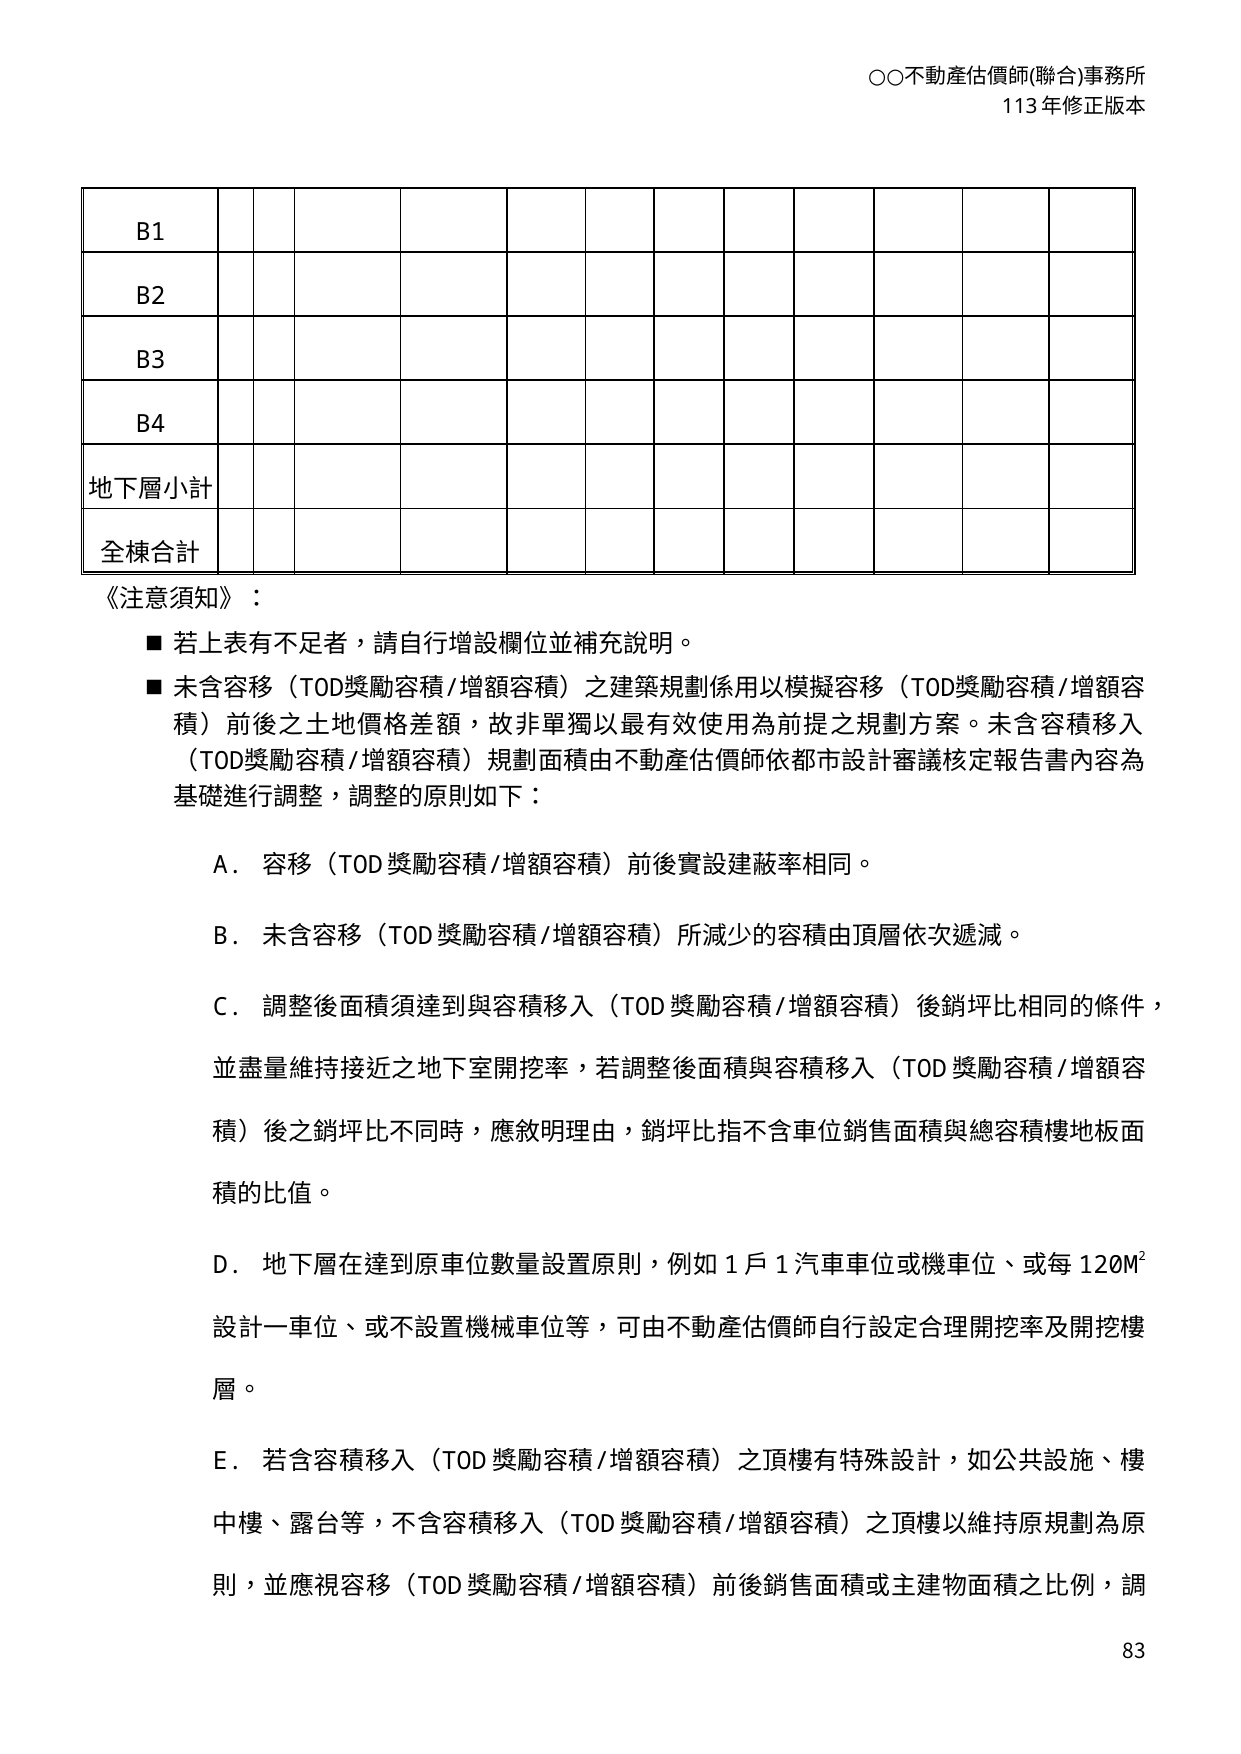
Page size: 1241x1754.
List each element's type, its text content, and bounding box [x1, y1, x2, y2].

table_cell [875, 253, 962, 315]
list 容移（TOD獎勵容積/增額容積）前後實設建蔽率相同。 [213, 821, 1146, 884]
table_cell [795, 253, 873, 315]
table_cell [963, 445, 1048, 507]
table_cell [401, 253, 506, 315]
table_cell [655, 509, 723, 571]
table_cell [795, 509, 873, 571]
table_cell [725, 445, 793, 507]
table_cell [401, 317, 506, 379]
table_cell [508, 381, 585, 443]
table_cell 地下層小計 [84, 445, 217, 507]
table_cell [1050, 445, 1132, 507]
table_cell [586, 381, 653, 443]
table_cell [963, 189, 1048, 251]
table_cell [254, 317, 294, 379]
table_cell [1050, 317, 1132, 379]
table_cell [1050, 381, 1132, 443]
table_cell [963, 509, 1048, 571]
table_cell [254, 253, 294, 315]
table_cell [219, 253, 253, 315]
table_cell [295, 317, 400, 379]
table_cell [795, 381, 873, 443]
table_cell [725, 381, 793, 443]
table_cell [586, 189, 653, 251]
table_cell [295, 509, 400, 571]
table_cell [875, 509, 962, 571]
table_cell [795, 445, 873, 507]
table_cell [508, 253, 585, 315]
table_cell [219, 445, 253, 507]
table_cell [725, 253, 793, 315]
table_cell [219, 189, 253, 251]
table_cell [875, 445, 962, 507]
table_cell [508, 509, 585, 571]
table_cell [963, 317, 1048, 379]
table_cell B2 [84, 253, 217, 315]
table_cell [795, 189, 873, 251]
table_cell [254, 189, 294, 251]
table_cell [254, 509, 294, 571]
table_cell [725, 189, 793, 251]
table_cell [219, 381, 253, 443]
list 若含容積移入（TOD獎勵容積/增額容積）之頂樓有特殊設計，如公共設施、樓中樓、露台等，不含容積移入（TOD獎勵容積/增額容積）之頂樓以維持原規劃為原則，並應視容移（TOD獎勵容積/增額容積）前後銷售面積或主建物面積之比例，調 [213, 1417, 1146, 1604]
table_cell [254, 445, 294, 507]
text 《注意須知》： [94, 579, 1146, 615]
table_cell [655, 445, 723, 507]
table_cell [295, 381, 400, 443]
table_cell [508, 317, 585, 379]
list 未含容移（TOD獎勵容積/增額容積）之建築規劃係用以模擬容移（TOD獎勵容積/增額容積）前後之土地價格差額，故非單獨以最有效使用為前提之規劃方案。未含容積移入（TOD獎勵容積/增額容積）規劃面積由不動產估價師依都市設計審議核定報告書內容為基礎進行調整，調整的原則如下： [144, 668, 1146, 813]
table_cell [795, 317, 873, 379]
table_cell B4 [84, 381, 217, 443]
table_cell [725, 509, 793, 571]
list 若上表有不足者，請自行增設欄位並補充說明。 [144, 623, 1146, 659]
table_cell [875, 189, 962, 251]
table_cell B1 [84, 189, 217, 251]
table_cell [963, 253, 1048, 315]
table_cell [254, 381, 294, 443]
table_cell [219, 509, 253, 571]
table_cell [875, 381, 962, 443]
list 調整後面積須達到與容積移入（TOD獎勵容積/增額容積）後銷坪比相同的條件，並盡量維持接近之地下室開挖率，若調整後面積與容積移入（TOD獎勵容積/增額容積）後之銷坪比不同時，應敘明理由，銷坪比指不含車位銷售面積與總容積樓地板面積的比值。 [213, 963, 1146, 1213]
table_cell 全棟合計 [84, 509, 217, 571]
table_cell [725, 317, 793, 379]
table_cell [401, 445, 506, 507]
table_cell [295, 253, 400, 315]
table_cell [401, 189, 506, 251]
table_cell [219, 317, 253, 379]
table_cell B3 [84, 317, 217, 379]
table_cell [508, 189, 585, 251]
table_cell [508, 445, 585, 507]
table_cell [401, 381, 506, 443]
table_cell [963, 381, 1048, 443]
table_cell [655, 253, 723, 315]
table_cell [295, 189, 400, 251]
list 未含容移（TOD獎勵容積/增額容積）所減少的容積由頂層依次遞減。 [213, 892, 1146, 954]
table_cell [1050, 253, 1132, 315]
table_cell [875, 317, 962, 379]
table_cell [655, 189, 723, 251]
table_cell [1050, 189, 1132, 251]
table_cell [586, 509, 653, 571]
table_cell [401, 509, 506, 571]
table_cell [586, 253, 653, 315]
table_cell [1050, 509, 1132, 571]
list 地下層在達到原車位數量設置原則，例如1戶1汽車車位或機車位、或每120M2設計一車位、或不設置機械車位等，可由不動產估價師自行設定合理開挖率及開挖樓層。 [213, 1221, 1146, 1409]
table_cell [295, 445, 400, 507]
table_cell [655, 381, 723, 443]
table_cell [586, 445, 653, 507]
table_cell [655, 317, 723, 379]
table_cell [586, 317, 653, 379]
